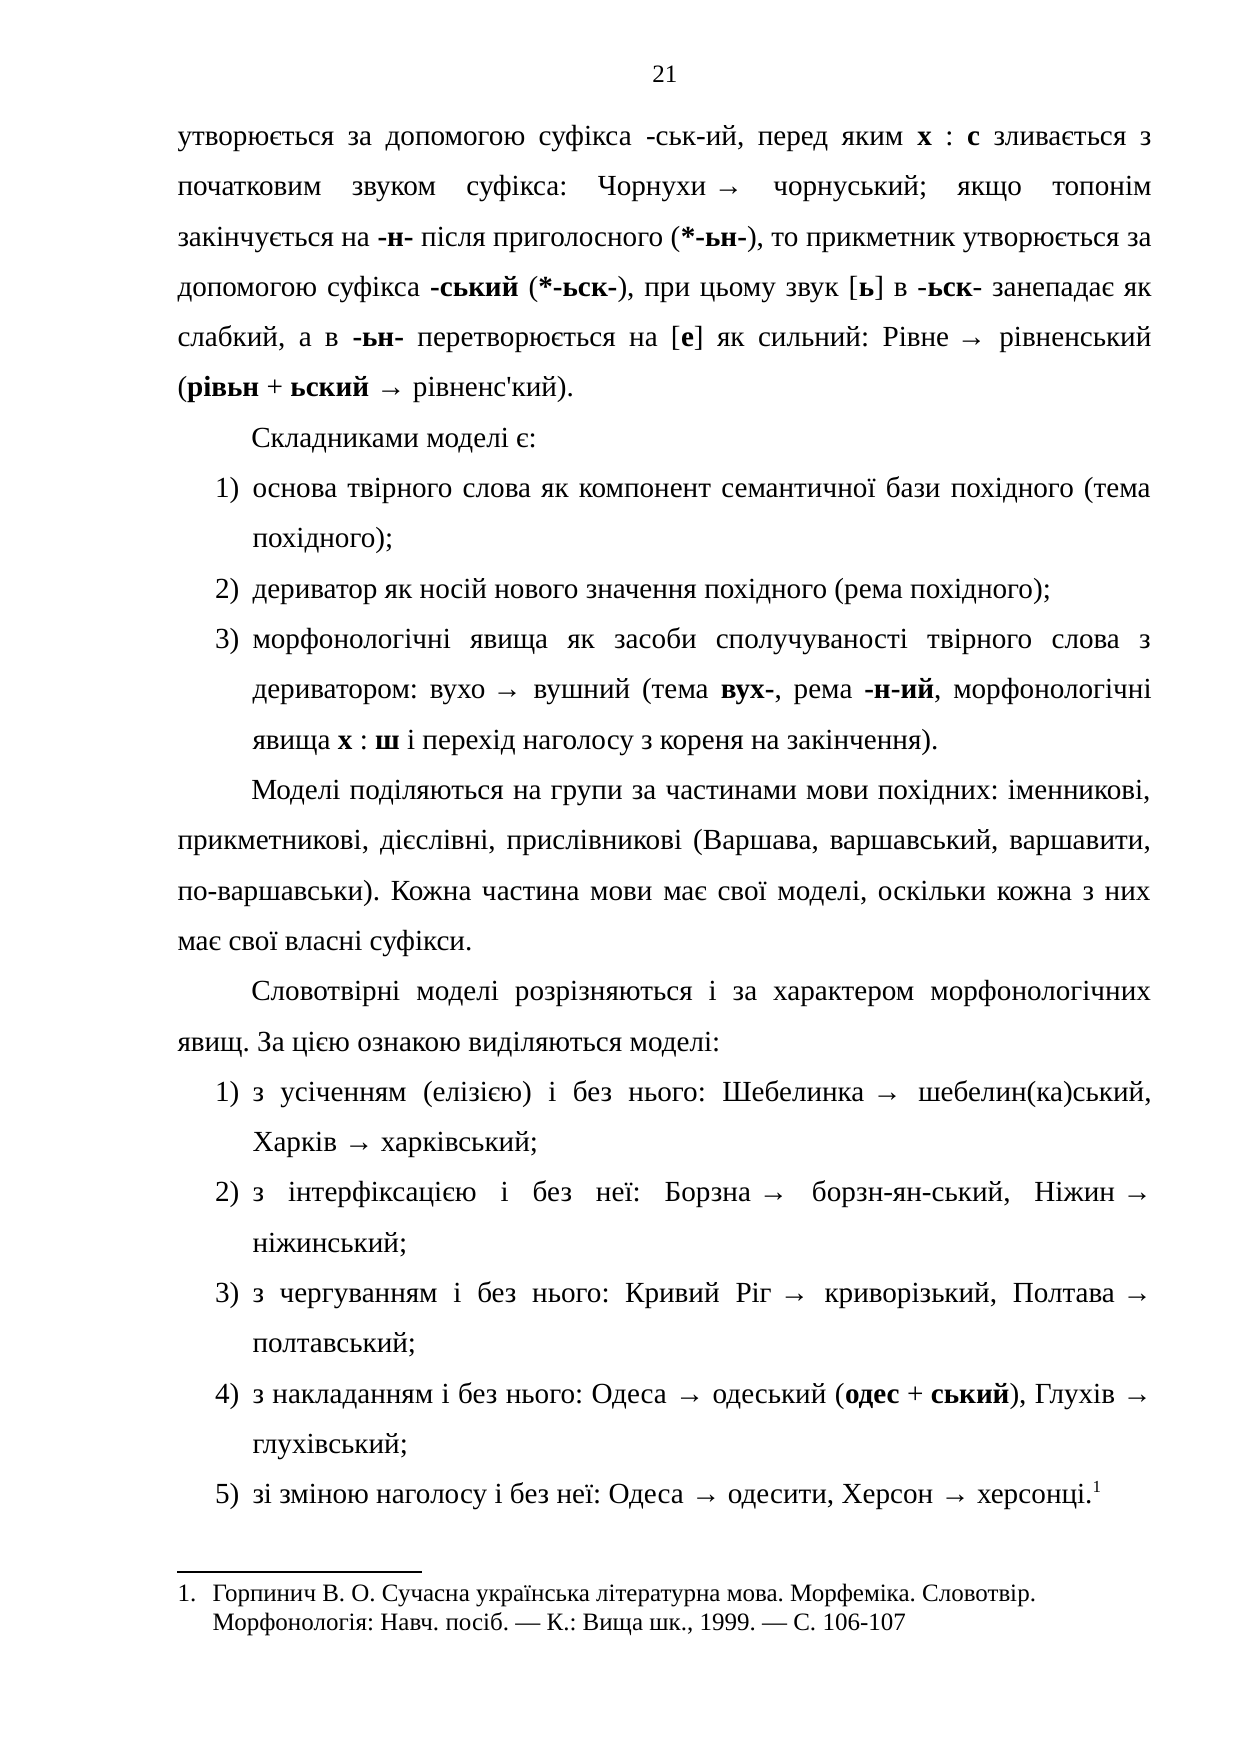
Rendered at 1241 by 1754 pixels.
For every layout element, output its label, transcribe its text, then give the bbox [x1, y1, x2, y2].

text Словотвірні моделі розрізняються і за характером морфонологічних явищ. За цією ознакою виділяються моделі: [177, 973, 1152, 1057]
text Моделі поділяються на групи за частинами мови похідних: іменникові, прикметникові, дієслівні, прислівникові (Варшава, варшавський, варшавити, по-варшавськи). Кожна частина мови має свої моделі, оскільки кожна з них має свої власні суфікси. [177, 772, 1152, 957]
list з чергуванням і без нього: Кривий Ріг → криворізький, Полтава → полтавський; [215, 1275, 1152, 1359]
list морфонологічні явища як засоби сполучуваності твірного слова з дериватором: вухо → вушний (тема вух-, рема -н-ий, морфонологічні явища х : ш і перехід наголосу з кореня на закінчення). [215, 621, 1152, 755]
list з інтерфіксацією і без неї: Борзна → борзн-ян-ський, Ніжин → ніжинський; [215, 1174, 1152, 1258]
list зі зміною наголосу і без неї: Одеса → одесити, Херсон → херсонці. [215, 1476, 1152, 1510]
list основа твірного слова як компонент семантичної бази похідного (тема похідного); [215, 470, 1152, 554]
text Складниками моделі є: [177, 420, 1152, 453]
list з накладанням і без нього: Одеса → одеський (одес + ський), Глухів → глухівський; [215, 1376, 1152, 1460]
text утворюється за допомогою суфікса -ськ-ий, перед яким х : с зливається з початковим звуком суфікса: Чорнухи → чорнуський; якщо топонім закінчується на -н- після приголосного (*-ьн-), то прикметник утворюється за допомогою суфікса -ський (*-ьск-), при цьому звук [ь] в -ьск- занепадає як слабкий, а в -ьн- перетворюється на [е] як сильний: Рівне → рівненський (рівьн + ьский → рівненс'кий). [177, 118, 1152, 403]
list дериватор як носій нового значення похідного (рема похідного); [215, 571, 1152, 604]
list Горпинич В. О. Сучасна українська літературна мова. Морфеміка. Словотвір. Морфонологія: Навч. посіб. — К.: Вища шк., 1999. — С. 106‑107 [177, 1578, 1152, 1636]
list з усіченням (елізією) і без нього: Шебелинка → шебелин(ка)ський, Харків → харківський; [215, 1074, 1152, 1158]
